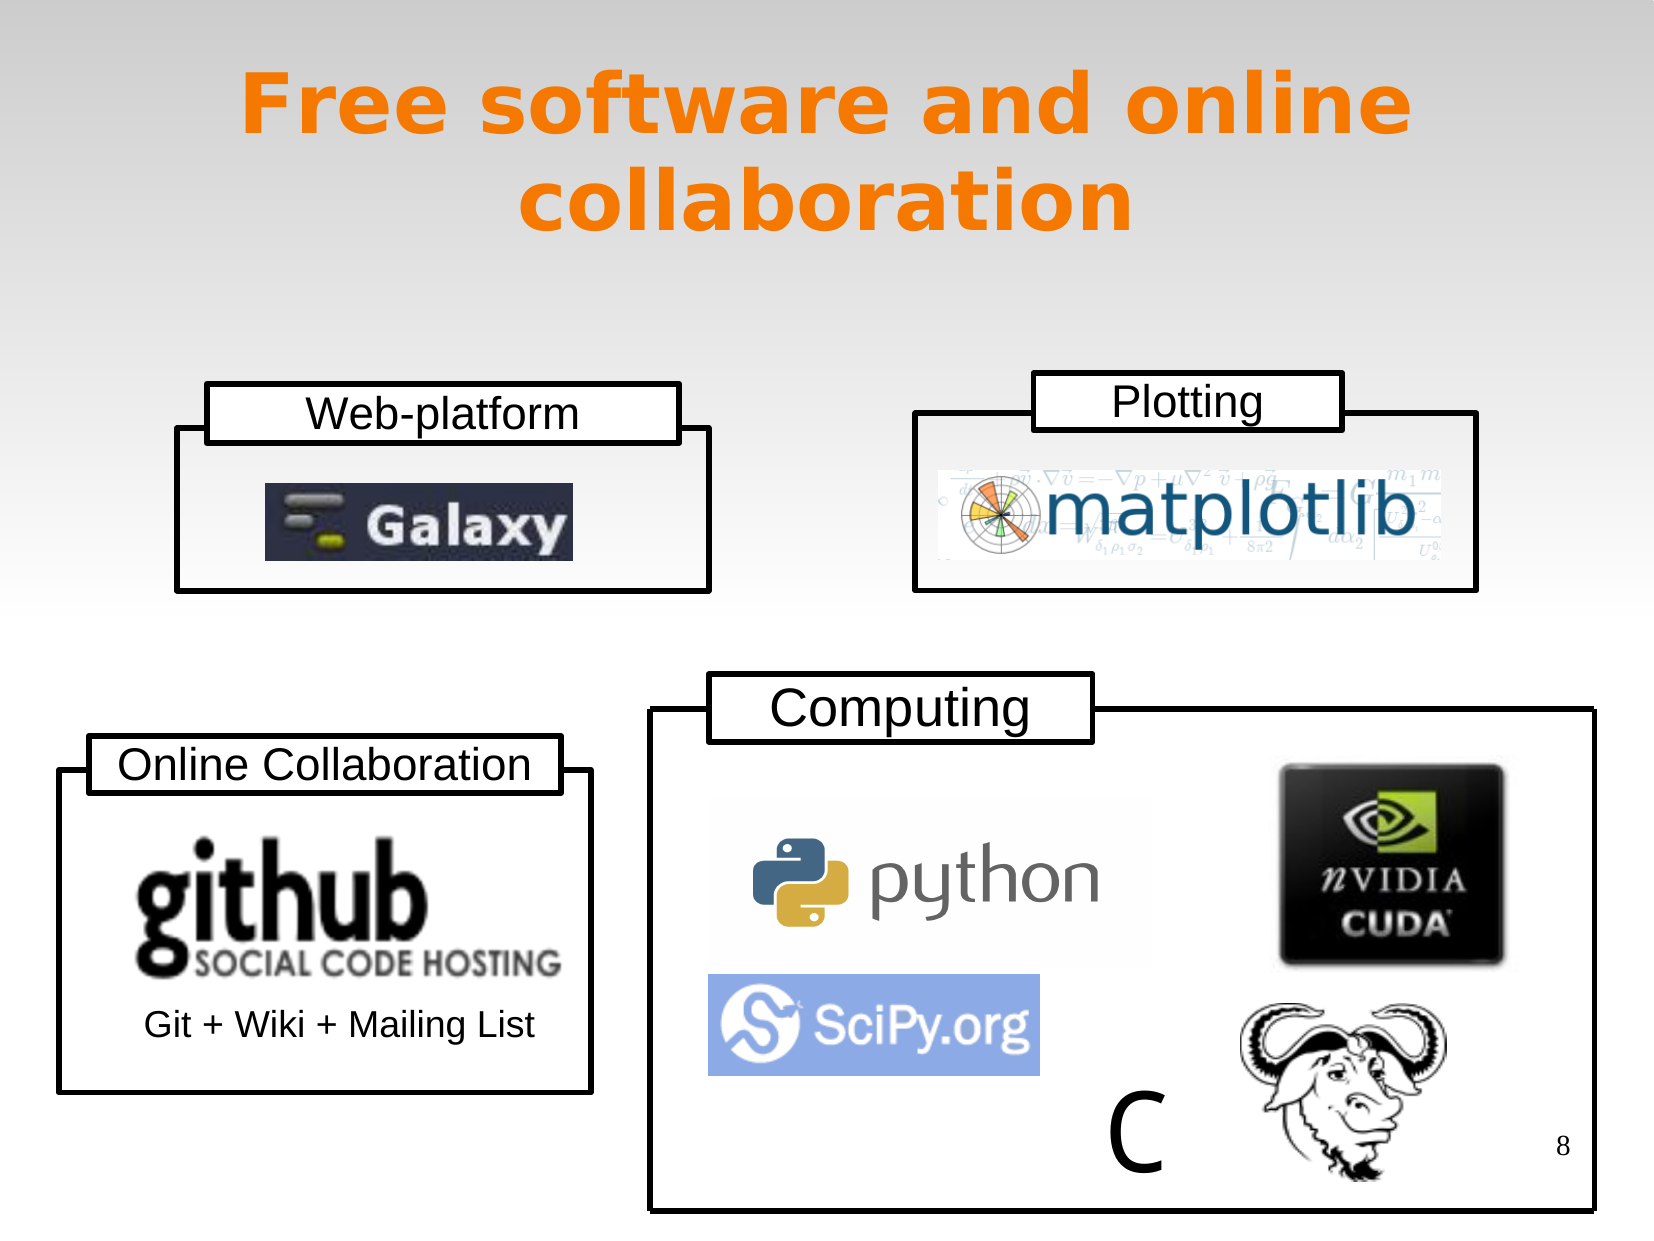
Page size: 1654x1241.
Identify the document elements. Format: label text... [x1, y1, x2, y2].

text_box Computing [708, 674, 1093, 742]
text_box Plotting [1033, 373, 1343, 431]
picture [265, 483, 573, 562]
text_box Git + Wiki + Mailing List [118, 1001, 562, 1049]
picture [1240, 1003, 1447, 1182]
text_box Online Collaboration [88, 736, 562, 794]
title Free software and online collaboration [82, 55, 1571, 251]
picture [1269, 755, 1520, 975]
text_box Web-platform [206, 383, 680, 443]
picture [708, 797, 1152, 1076]
picture [938, 470, 1441, 560]
text_box C [1092, 1063, 1182, 1194]
picture [118, 814, 572, 1004]
